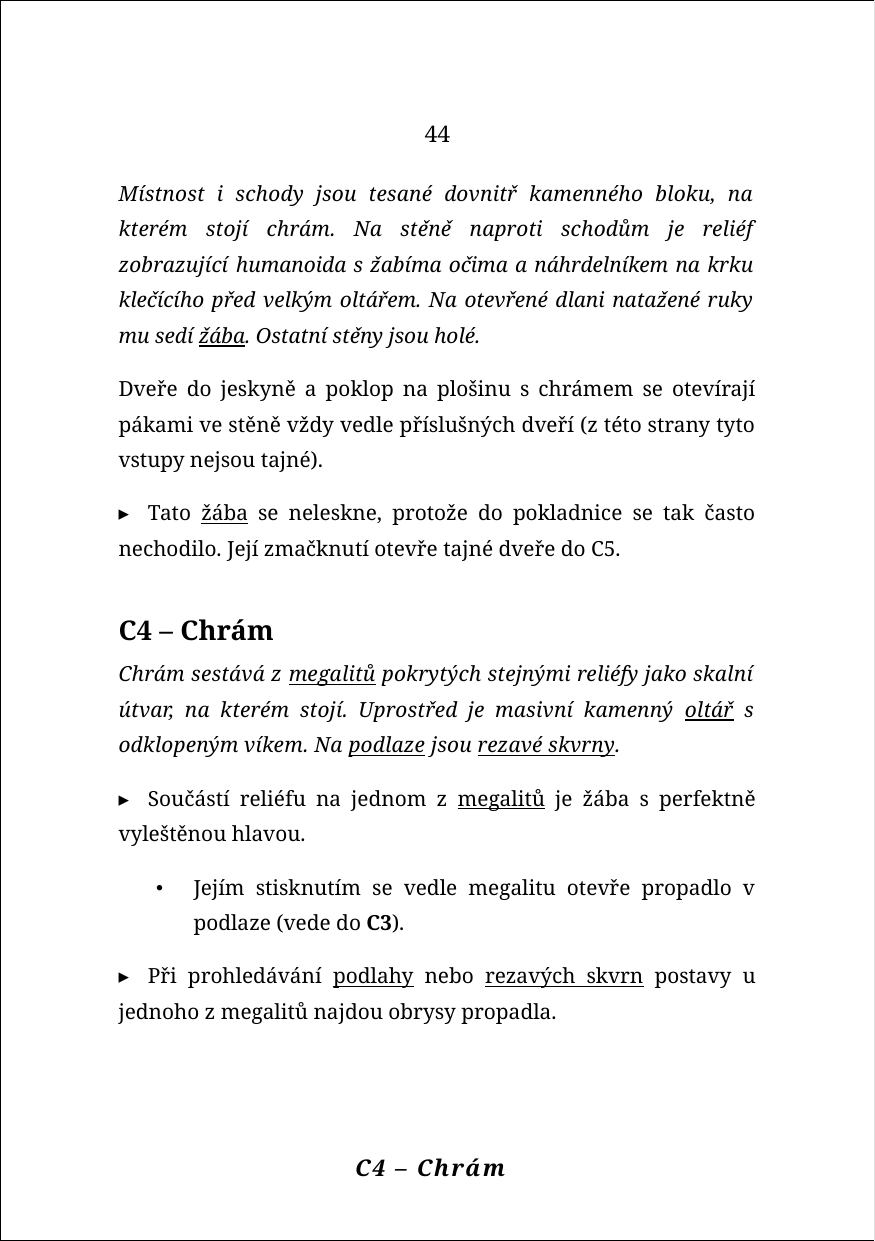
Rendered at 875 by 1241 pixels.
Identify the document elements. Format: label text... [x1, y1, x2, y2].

list Jejím stisknutím se vedle megalitu otevře propadlo v podlaze (vede do C3). [156, 873, 756, 937]
text Místnost i schody jsou tesané dovnitř kamenného bloku, na kterém stojí chrám. Na stěně naproti schodům je reliéf zobrazující humanoida s žabíma očima a náhrdelníkem na krku klečícího před velkým oltářem. Na otevřené dlani natažené ruky mu sedí žába. Ostatní stěny jsou holé. [118, 179, 756, 349]
subtitle C4 – Chrám [118, 611, 756, 648]
text ▸ Tato žába se neleskne, protože do pokladnice se tak často nechodilo. Její zmačknutí otevře tajné dveře do C5. [118, 498, 756, 562]
text Chrám sestává z megalitů pokrytých stejnými reliéfy jako skalní útvar, na kterém stojí. Uprostřed je masivní kamenný oltář s odklopeným víkem. Na podlaze jsou rezavé skvrny. [118, 659, 756, 759]
text ▸ Při prohledávání podlahy nebo rezavých skvrn postavy u jednoho z megalitů najdou obrysy propadla. [118, 961, 756, 1025]
text ▸ Součástí reliéfu na jednom z megalitů je žába s perfektně vyleštěnou hlavou. [118, 784, 756, 848]
text Dveře do jeskyně a poklop na plošinu s chrámem se otevírají pákami ve stěně vždy vedle příslušných dveří (z této strany tyto vstupy nejsou tajné). [118, 374, 756, 474]
